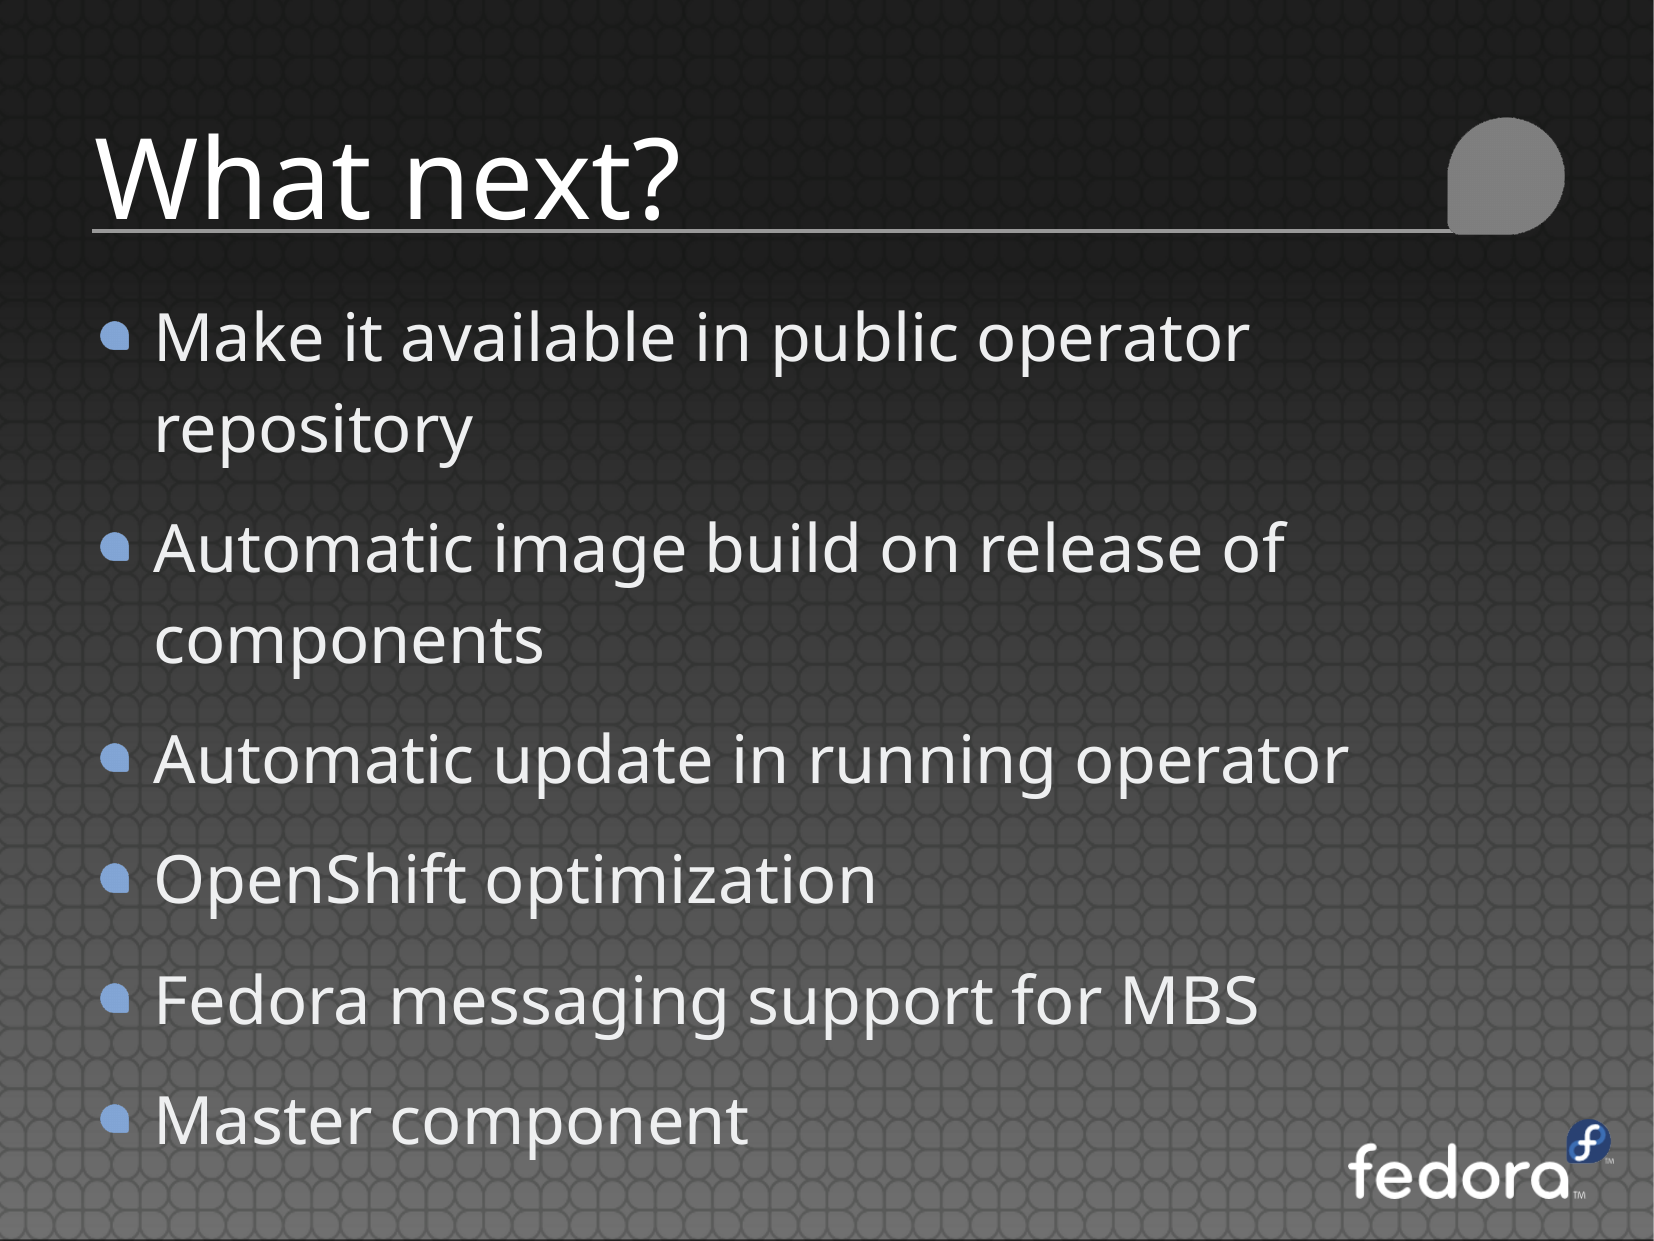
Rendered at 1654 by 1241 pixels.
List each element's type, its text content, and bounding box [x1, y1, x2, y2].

title What next? [94, 100, 1426, 251]
picture [0, 0, 1654, 1241]
list Make it available in public operator repository Automatic image build on release of components Automatic update in running operator OpenShift optimization Fedora messaging support for MBS Master component [82, 290, 1571, 1094]
